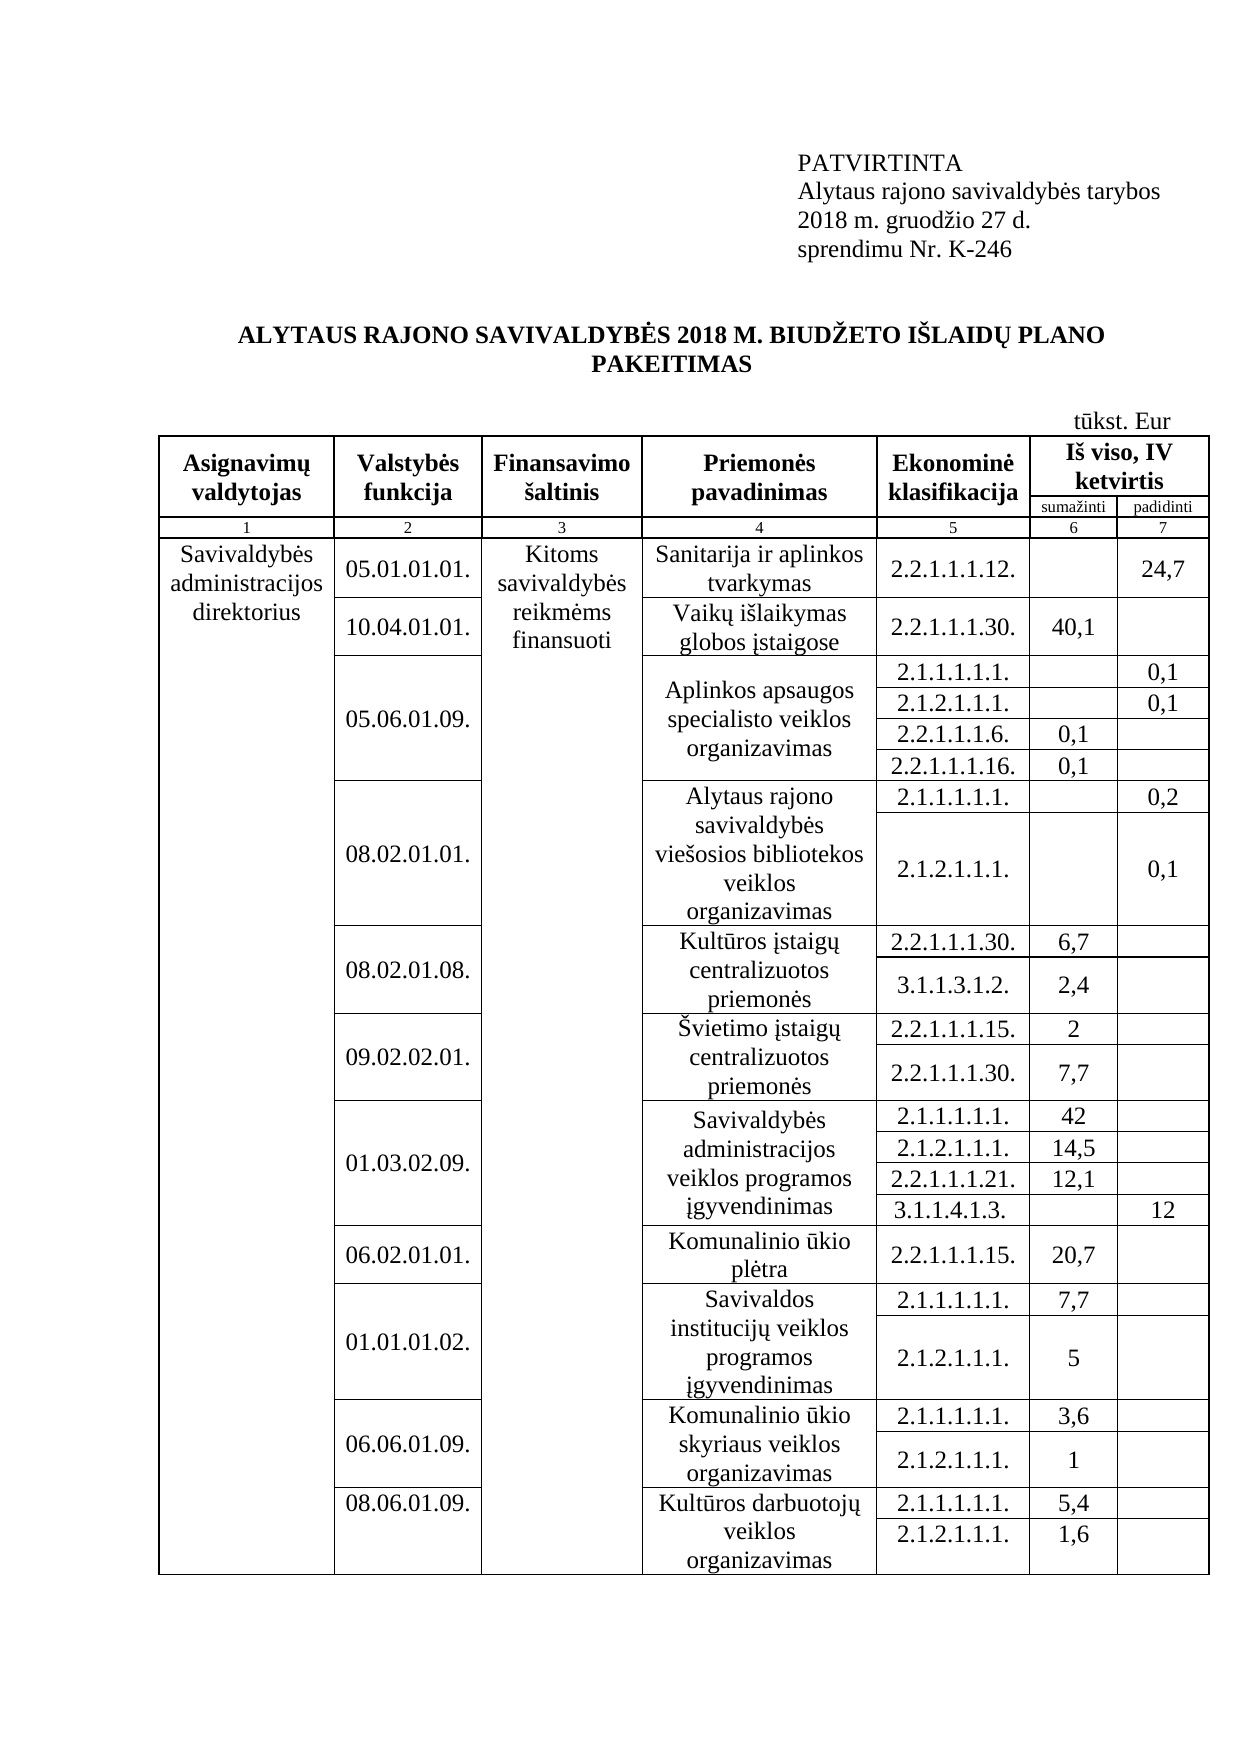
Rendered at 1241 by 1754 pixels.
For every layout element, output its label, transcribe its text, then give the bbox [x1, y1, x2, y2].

table_cell 1 [160, 518, 333, 537]
table_cell 2.2.1.1.1.16. [877, 750, 1029, 780]
table_cell Kultūros įstaigų centralizuotos priemonės [643, 926, 876, 1012]
table_cell 2.2.1.1.1.21. [877, 1163, 1029, 1193]
table_cell 2.1.1.1.1.1. [877, 1284, 1029, 1314]
table_cell 2 [1030, 1014, 1117, 1044]
table_cell 24,7 [1118, 539, 1208, 597]
table_cell 7,7 [1030, 1284, 1117, 1314]
table_cell Savivaldos institucijų veiklos programos įgyvendinimas [643, 1284, 876, 1399]
table_cell 5 [1030, 1316, 1117, 1399]
table_cell 3,6 [1030, 1400, 1117, 1431]
table_cell 2.1.2.1.1.1. [877, 1519, 1029, 1574]
text PATVIRTINTA [162, 148, 1181, 176]
table_cell [1118, 1400, 1208, 1431]
table_cell [1118, 1519, 1208, 1574]
table_cell 7 [1118, 518, 1208, 537]
table_header Priemonės pavadinimas [643, 437, 876, 516]
table_cell 08.02.01.01. [335, 781, 481, 925]
table_cell Alytaus rajono savivaldybės viešosios bibliotekos veiklos organizavimas [643, 781, 876, 925]
text Alytaus rajono savivaldybės tarybos [162, 176, 1181, 205]
table_cell sumažinti [1031, 497, 1116, 516]
table_cell [1118, 1284, 1208, 1314]
table_cell Savivaldybės administracijos direktorius [160, 539, 334, 1574]
table_cell 20,7 [1030, 1226, 1117, 1283]
table_cell [1030, 539, 1117, 597]
table_cell 2.2.1.1.1.6. [877, 719, 1029, 749]
table_cell [1118, 926, 1208, 956]
table_cell 2.1.2.1.1.1. [877, 813, 1029, 925]
table_cell [1030, 813, 1117, 925]
table_cell 5 [878, 518, 1029, 537]
table_cell Švietimo įstaigų centralizuotos priemonės [643, 1014, 876, 1100]
table_cell 09.02.02.01. [335, 1014, 481, 1100]
table_cell 3.1.1.4.1.3. [877, 1195, 1029, 1225]
table_cell [1118, 1488, 1208, 1518]
table_cell [1118, 1045, 1208, 1100]
table_cell 2.1.2.1.1.1. [877, 688, 1029, 718]
table_cell Vaikų išlaikymas globos įstaigose [643, 598, 876, 655]
table_cell 2.2.1.1.1.15. [877, 1014, 1029, 1044]
table_cell 05.06.01.09. [335, 656, 481, 780]
table_cell 3 [483, 518, 641, 537]
table_cell [1118, 598, 1208, 655]
table_cell [1118, 1014, 1208, 1044]
table_cell 3.1.1.3.1.2. [877, 958, 1029, 1012]
table_cell 2.1.1.1.1.1. [877, 781, 1029, 812]
table_cell 2.1.2.1.1.1. [877, 1132, 1029, 1162]
table_cell 40,1 [1030, 598, 1117, 655]
table_header Finansavimo šaltinis [483, 437, 641, 516]
text sprendimu Nr. K-246 [162, 234, 1181, 263]
table_cell [1030, 656, 1117, 687]
table_cell 01.03.02.09. [335, 1101, 481, 1225]
table_cell 14,5 [1030, 1132, 1117, 1162]
table_cell 2.2.1.1.1.30. [877, 598, 1029, 655]
text ALYTAUS RAJONO SAVIVALDYBĖS 2018 M. BIUDŽETO IŠLAIDŲ PLANO PAKEITIMAS [162, 320, 1181, 378]
table_cell 7,7 [1030, 1045, 1117, 1100]
table_cell 0,1 [1118, 688, 1208, 718]
table_cell Komunalinio ūkio plėtra [643, 1226, 876, 1283]
table_cell 01.01.01.02. [335, 1284, 481, 1399]
table_header Ekonominė klasifikacija [878, 437, 1029, 516]
table_cell 06.02.01.01. [335, 1226, 481, 1283]
table_cell 08.06.01.09. [335, 1488, 481, 1574]
table_cell 1,6 [1030, 1519, 1117, 1574]
table_header Asignavimų valdytojas [160, 437, 333, 516]
table_cell 05.01.01.01. [335, 539, 481, 597]
table_cell 2.1.1.1.1.1. [877, 1400, 1029, 1431]
table_cell [1118, 1316, 1208, 1399]
table_cell Savivaldybės administracijos veiklos programos įgyvendinimas [643, 1101, 876, 1225]
table_cell 2.2.1.1.1.30. [877, 926, 1029, 956]
table_cell 0,1 [1118, 656, 1208, 687]
table_cell [1118, 1226, 1208, 1283]
table_cell 2 [335, 518, 481, 537]
table_cell 2.1.2.1.1.1. [877, 1316, 1029, 1399]
table_cell Aplinkos apsaugos specialisto veiklos organizavimas [643, 656, 876, 780]
table_cell 2.2.1.1.1.15. [877, 1226, 1029, 1283]
table_cell Kitoms savivaldybės reikmėms finansuoti [482, 539, 642, 1574]
table_cell 0,1 [1030, 750, 1117, 780]
table_cell 06.06.01.09. [335, 1400, 481, 1487]
table_cell 2.1.1.1.1.1. [877, 656, 1029, 687]
table_cell 12 [1118, 1195, 1208, 1225]
table_cell [1118, 750, 1208, 780]
table_cell [1030, 781, 1117, 812]
table_cell [1118, 1432, 1208, 1487]
table_cell 2.1.2.1.1.1. [877, 1432, 1029, 1487]
table_cell 42 [1030, 1101, 1117, 1131]
table_cell 2.2.1.1.1.30. [877, 1045, 1029, 1100]
table_cell Sanitarija ir aplinkos tvarkymas [643, 539, 876, 597]
table_cell 1 [1030, 1432, 1117, 1487]
table_cell 0,1 [1030, 719, 1117, 749]
table_cell Komunalinio ūkio skyriaus veiklos organizavimas [643, 1400, 876, 1487]
table_cell [1118, 1101, 1208, 1131]
table_cell [1030, 688, 1117, 718]
table_cell [1118, 958, 1208, 1012]
table_cell 6,7 [1030, 926, 1117, 956]
table_cell 2.2.1.1.1.12. [877, 539, 1029, 597]
table_cell 08.02.01.08. [335, 926, 481, 1012]
table_cell [1118, 1163, 1208, 1193]
table_cell 5,4 [1030, 1488, 1117, 1518]
table_cell padidinti [1118, 497, 1208, 516]
table_cell 0,1 [1118, 813, 1208, 925]
table_cell [1118, 1132, 1208, 1162]
text 2018 m. gruodžio 27 d. [162, 205, 1181, 234]
table_cell 12,1 [1030, 1163, 1117, 1193]
table_cell 2,4 [1030, 958, 1117, 1012]
table_cell [1030, 1195, 1117, 1225]
table_cell Kultūros darbuotojų veiklos organizavimas [643, 1488, 876, 1574]
table_cell 2.1.1.1.1.1. [877, 1101, 1029, 1131]
table_cell 4 [643, 518, 876, 537]
text tūkst. Eur [837, 406, 1181, 435]
table_header Iš viso, IV ketvirtis [1031, 437, 1208, 495]
table_cell 2.1.1.1.1.1. [877, 1488, 1029, 1518]
table_header Valstybės funkcija [335, 437, 481, 516]
table_cell 0,2 [1118, 781, 1208, 812]
table_cell [1118, 719, 1208, 749]
table_cell 10.04.01.01. [335, 598, 481, 655]
table_cell 6 [1031, 518, 1116, 537]
